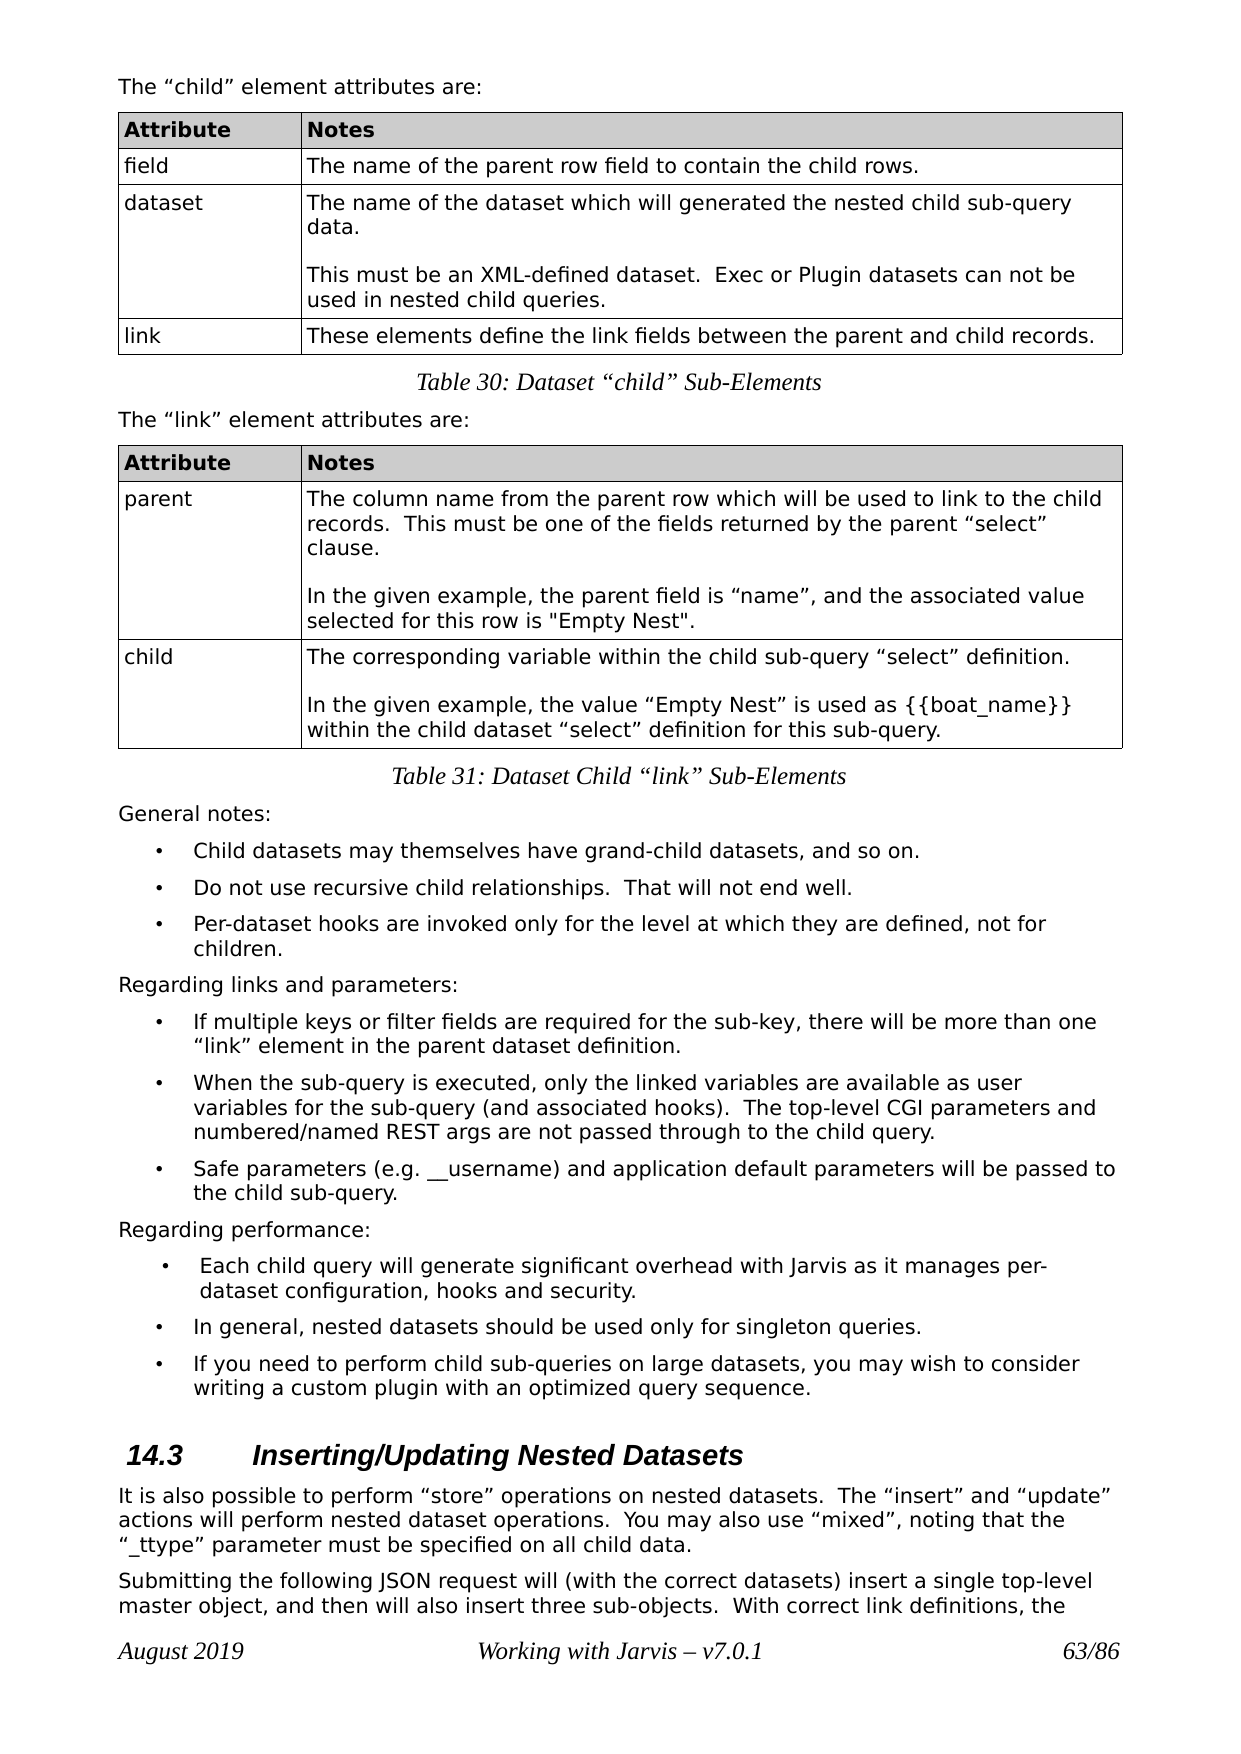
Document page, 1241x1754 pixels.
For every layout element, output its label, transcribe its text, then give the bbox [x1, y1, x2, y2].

table_header Notes [302, 113, 1122, 148]
text The “link” element attributes are: [118, 408, 1122, 432]
text General notes: [118, 802, 1122, 826]
text The “child” element attributes are: [118, 75, 1122, 99]
list Each child query will generate significant overhead with Jarvis as it manages per-dataset configuration, hooks and security. [162, 1254, 1122, 1303]
list In general, nested datasets should be used only for singleton queries. [156, 1315, 1122, 1340]
table_header Notes [302, 446, 1122, 481]
table_cell link [119, 319, 301, 354]
text It is also possible to perform “store” operations on nested datasets. The “insert” and “update” actions will perform nested dataset operations. You may also use “mixed”, noting that the “_ttype” parameter must be specified on all child data. [118, 1484, 1122, 1557]
table_cell The column name from the parent row which will be used to link to the child records. This must be one of the fields returned by the parent “select” clause. In the given example, the parent field is “name”, and the associated value selected for this row is "Empty Nest". [302, 482, 1122, 639]
text Submitting the following JSON request will (with the correct datasets) insert a single top-level master object, and then will also insert three sub-objects. With correct link definitions, the [118, 1569, 1122, 1618]
table_cell field [119, 149, 301, 184]
table_header Attribute [119, 446, 301, 481]
table_cell These elements define the link fields between the parent and child records. [302, 319, 1122, 354]
list When the sub-query is executed, only the linked variables are available as user variables for the sub-query (and associated hooks). The top-level CGI parameters and numbered/named REST args are not passed through to the child query. [156, 1071, 1122, 1144]
list Do not use recursive child relationships. That will not end well. [156, 876, 1122, 900]
table_cell dataset [119, 185, 301, 318]
list Safe parameters (e.g. __username) and application default parameters will be passed to the child sub-query. [156, 1157, 1122, 1205]
text Table 30: Dataset “child” Sub-Elements [118, 367, 1122, 396]
table_header Attribute [119, 113, 301, 148]
table_cell parent [119, 482, 301, 639]
text Table 31: Dataset Child “link” Sub-Elements [118, 761, 1122, 789]
list Per-dataset hooks are invoked only for the level at which they are defined, not for children. [156, 912, 1122, 961]
table_cell child [119, 640, 301, 748]
text Regarding performance: [118, 1218, 1122, 1242]
subtitle Inserting/Updating Nested Datasets [118, 1438, 1122, 1472]
table_cell The name of the dataset which will generated the nested child sub-query data. This must be an XML-defined dataset. Exec or Plugin datasets can not be used in nested child queries. [302, 185, 1122, 318]
table_cell The name of the parent row field to contain the child rows. [302, 149, 1122, 184]
list Child datasets may themselves have grand-child datasets, and so on. [156, 839, 1122, 863]
list If you need to perform child sub-queries on large datasets, you may wish to consider writing a custom plugin with an optimized query sequence. [156, 1352, 1122, 1401]
text Regarding links and parameters: [118, 973, 1122, 998]
table_cell The corresponding variable within the child sub-query “select” definition. In the given example, the value “Empty Nest” is used as {{boat_name}} within the child dataset “select” definition for this sub-query. [302, 640, 1122, 748]
list If multiple keys or filter fields are required for the sub-key, there will be more than one “link” element in the parent dataset definition. [156, 1010, 1122, 1059]
